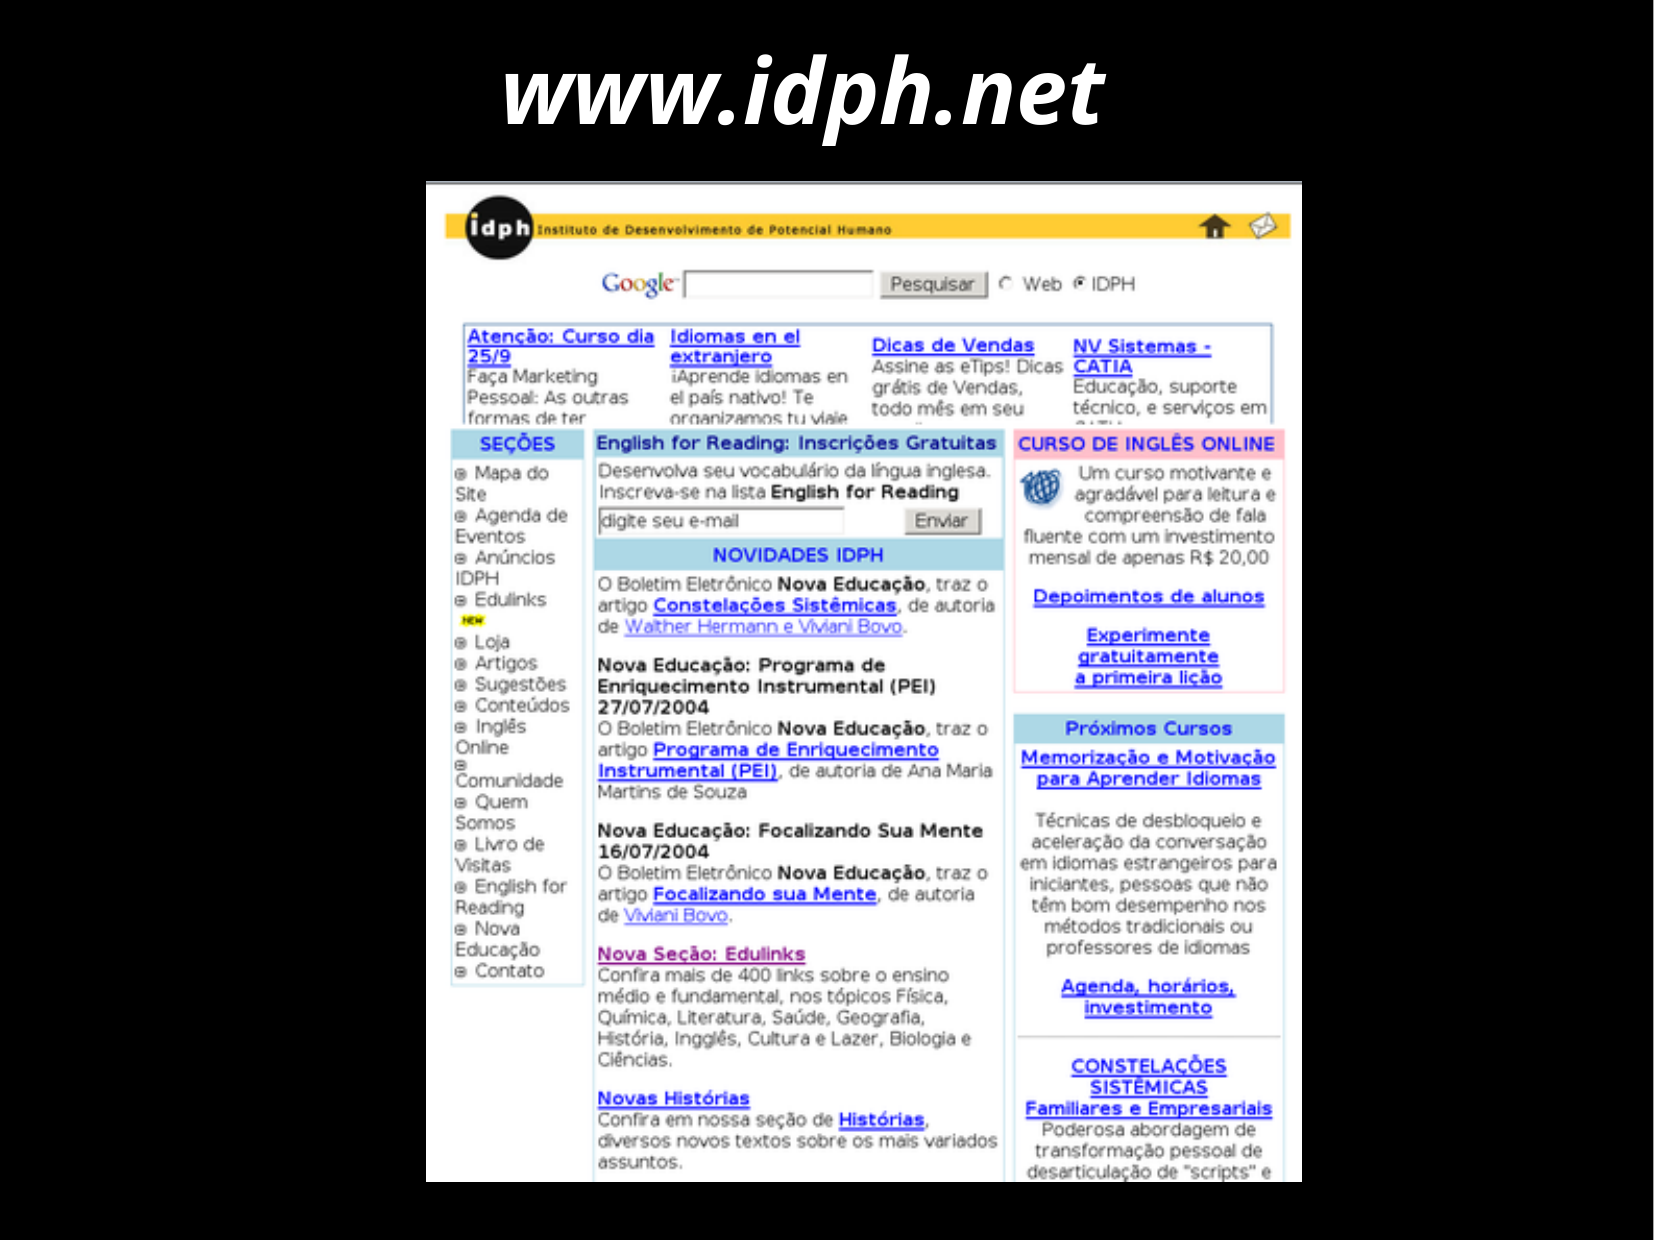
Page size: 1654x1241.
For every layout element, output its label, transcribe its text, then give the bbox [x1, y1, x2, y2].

picture [426, 181, 1302, 1182]
text_box www.idph.net [500, 26, 1232, 136]
